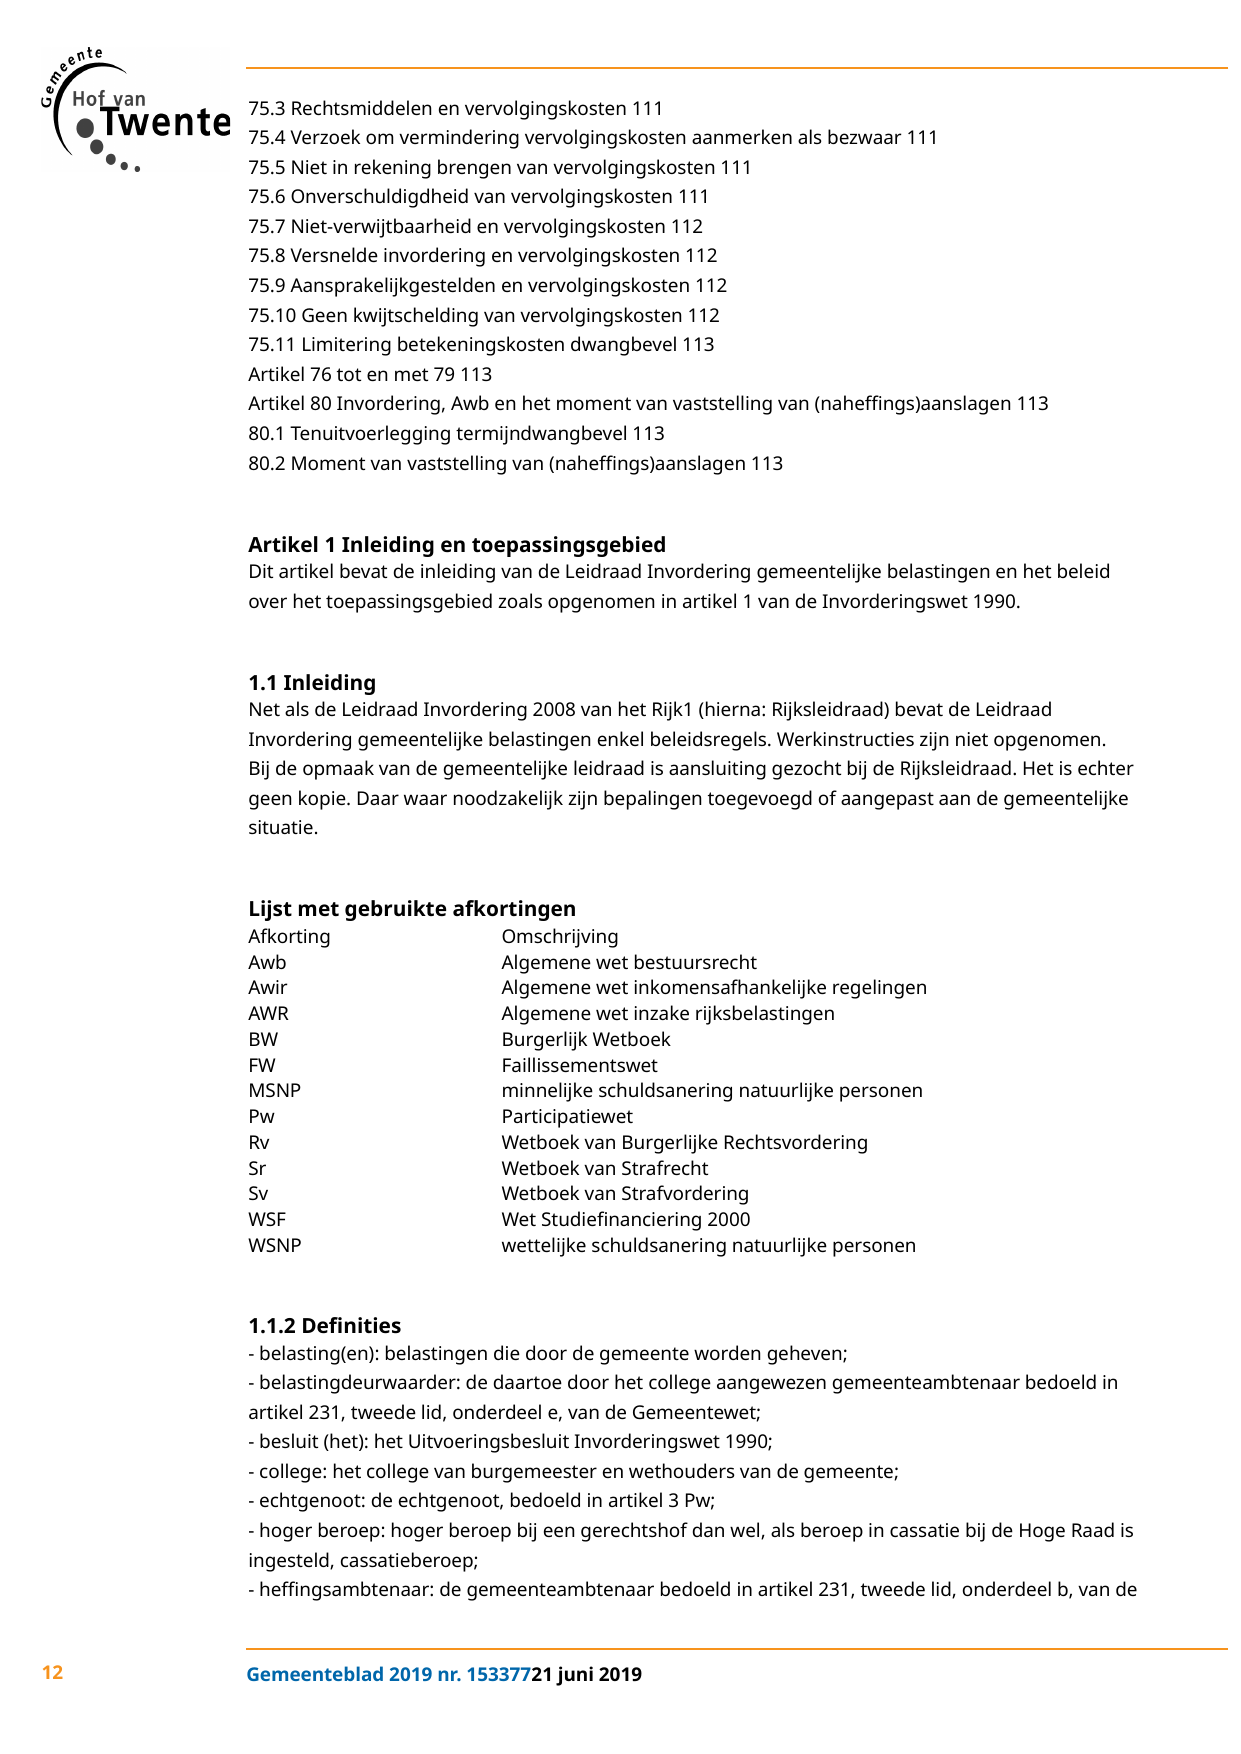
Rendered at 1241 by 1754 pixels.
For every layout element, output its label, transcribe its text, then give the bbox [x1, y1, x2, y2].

text 75.10 Geen kwijtschelding van vervolgingskosten 112 [248, 302, 1152, 328]
text 80.1 Tenuitvoerlegging termijndwangbevel 113 [248, 420, 1152, 446]
table_cell Sv [248, 1180, 501, 1206]
table_cell AWR [248, 1000, 501, 1026]
picture [41, 47, 231, 172]
text Dit artikel bevat de inleiding van de Leidraad Invordering gemeentelijke belastingen en het beleid over het toepassingsgebied zoals opgenomen in artikel 1 van de Invorderingswet 1990. [248, 558, 1152, 613]
table_cell Awir [248, 975, 501, 1000]
text 75.8 Versnelde invordering en vervolgingskosten 112 [248, 243, 1152, 268]
table_cell Wetboek van Burgerlijke Rechtsvordering [501, 1129, 1152, 1155]
text - college: het college van burgemeester en wethouders van de gemeente; [248, 1458, 1152, 1484]
table_cell Sr [248, 1155, 501, 1180]
table_header Omschrijving [501, 923, 1152, 949]
table_cell Algemene wet inkomensafhankelijke regelingen [501, 975, 1152, 1000]
table_cell Rv [248, 1129, 501, 1155]
text - belasting(en): belastingen die door de gemeente worden geheven; [248, 1340, 1152, 1365]
table_header Afkorting [248, 923, 501, 949]
table_cell MSNP [248, 1078, 501, 1103]
table_cell WSNP [248, 1232, 501, 1258]
text Artikel 76 tot en met 79 113 [248, 361, 1152, 387]
text 75.7 Niet-verwijtbaarheid en vervolgingskosten 112 [248, 213, 1152, 239]
text - heffingsambtenaar: de gemeenteambtenaar bedoeld in artikel 231, tweede lid, onderdeel b, van de [248, 1576, 1152, 1602]
table_cell WSF [248, 1206, 501, 1232]
text Lijst met gebruikte afkortingen [248, 894, 1152, 923]
table_cell Wet Studiefinanciering 2000 [501, 1206, 1152, 1232]
text Artikel 80 Invordering, Awb en het moment van vaststelling van (naheffings)aanslagen 113 [248, 391, 1152, 416]
text 1.1 Inleiding [248, 668, 1152, 696]
text - besluit (het): het Uitvoeringsbesluit Invorderingswet 1990; [248, 1428, 1152, 1454]
table_cell Pw [248, 1103, 501, 1129]
text Net als de Leidraad Invordering 2008 van het Rijk1 (hierna: Rijksleidraad) bevat de Leidraad Invordering gemeentelijke belastingen enkel beleidsregels. Werkinstructies zijn niet opgenomen. [248, 696, 1152, 752]
table_cell FW [248, 1052, 501, 1077]
table_cell Faillissementswet [501, 1052, 1152, 1077]
table_cell wettelijke schuldsanering natuurlijke personen [501, 1232, 1152, 1258]
text - belastingdeurwaarder: de daartoe door het college aangewezen gemeenteambtenaar bedoeld in artikel 231, tweede lid, onderdeel e, van de Gemeentewet; [248, 1369, 1152, 1424]
table_cell Participatiewet [501, 1103, 1152, 1129]
table_cell Wetboek van Strafrecht [501, 1155, 1152, 1180]
table_cell minnelijke schuldsanering natuurlijke personen [501, 1078, 1152, 1103]
text 75.3 Rechtsmiddelen en vervolgingskosten 111 [248, 95, 1152, 121]
text 75.9 Aansprakelijkgestelden en vervolgingskosten 112 [248, 272, 1152, 298]
table_cell Awb [248, 949, 501, 974]
text Bij de opmaak van de gemeentelijke leidraad is aansluiting gezocht bij de Rijksleidraad. Het is echter geen kopie. Daar waar noodzakelijk zijn bepalingen toegevoegd of aangepast aan de gemeentelijke situatie. [248, 755, 1152, 840]
text 75.11 Limitering betekeningskosten dwangbevel 113 [248, 331, 1152, 357]
table_cell Wetboek van Strafvordering [501, 1180, 1152, 1206]
text 80.2 Moment van vaststelling van (naheffings)aanslagen 113 [248, 450, 1152, 476]
text Artikel 1 Inleiding en toepassingsgebied [248, 530, 1152, 558]
text 75.6 Onverschuldigdheid van vervolgingskosten 111 [248, 183, 1152, 209]
text 1.1.2 Definities [248, 1311, 1152, 1340]
table_cell Burgerlijk Wetboek [501, 1026, 1152, 1052]
text - hoger beroep: hoger beroep bij een gerechtshof dan wel, als beroep in cassatie bij de Hoge Raad is ingesteld, cassatieberoep; [248, 1517, 1152, 1572]
text - echtgenoot: de echtgenoot, bedoeld in artikel 3 Pw; [248, 1488, 1152, 1513]
text 75.5 Niet in rekening brengen van vervolgingskosten 111 [248, 154, 1152, 180]
text 75.4 Verzoek om vermindering vervolgingskosten aanmerken als bezwaar 111 [248, 124, 1152, 150]
table_cell Algemene wet bestuursrecht [501, 949, 1152, 974]
table_cell BW [248, 1026, 501, 1052]
table_cell Algemene wet inzake rijksbelastingen [501, 1000, 1152, 1026]
